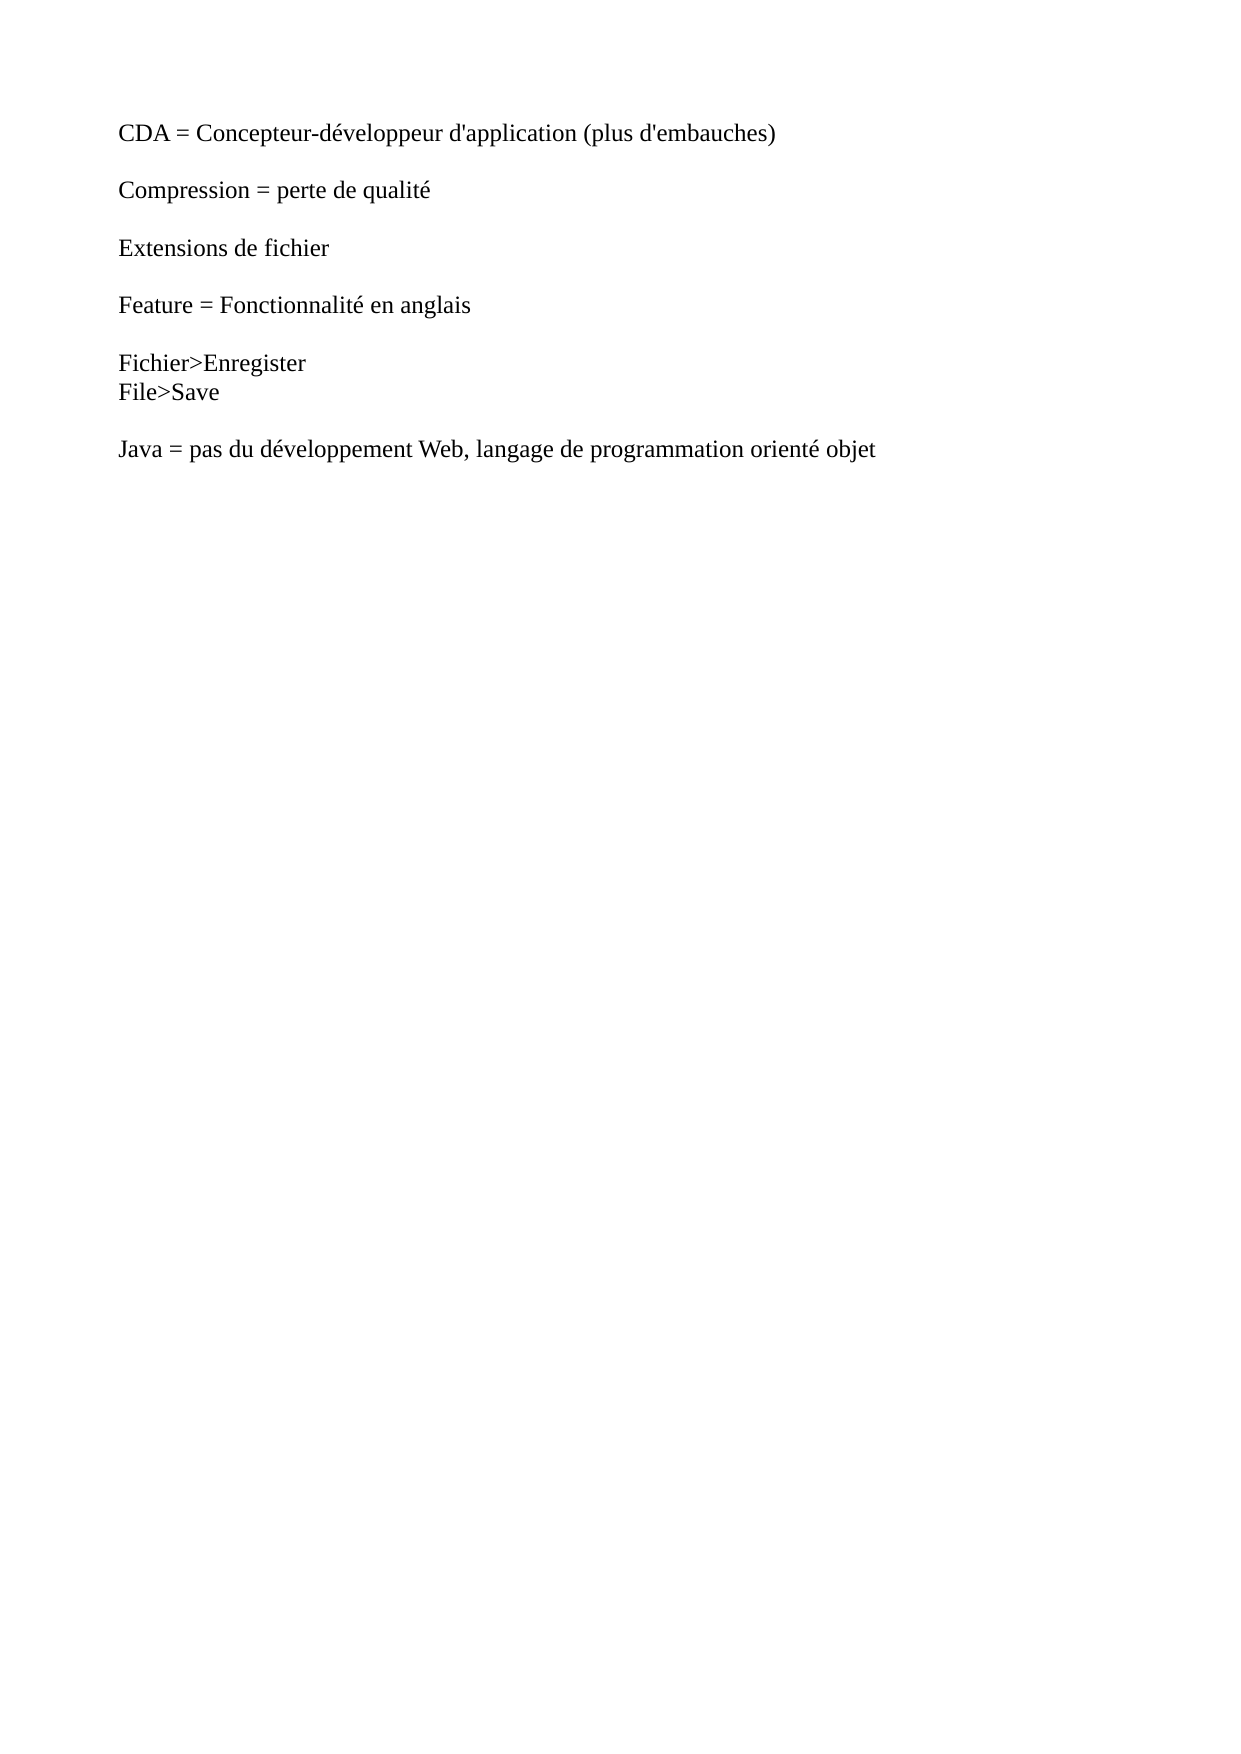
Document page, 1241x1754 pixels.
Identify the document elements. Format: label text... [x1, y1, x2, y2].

text Java = pas du développement Web, langage de programmation orienté objet [118, 434, 1122, 463]
text Fichier>Enregister [118, 348, 1122, 377]
text CDA = Concepteur-développeur d'application (plus d'embauches) [118, 118, 1122, 147]
text Compression = perte de qualité [118, 176, 1122, 204]
text Extensions de fichier [118, 233, 1122, 262]
text File>Save [118, 377, 1122, 406]
text Feature = Fonctionnalité en anglais [118, 291, 1122, 319]
